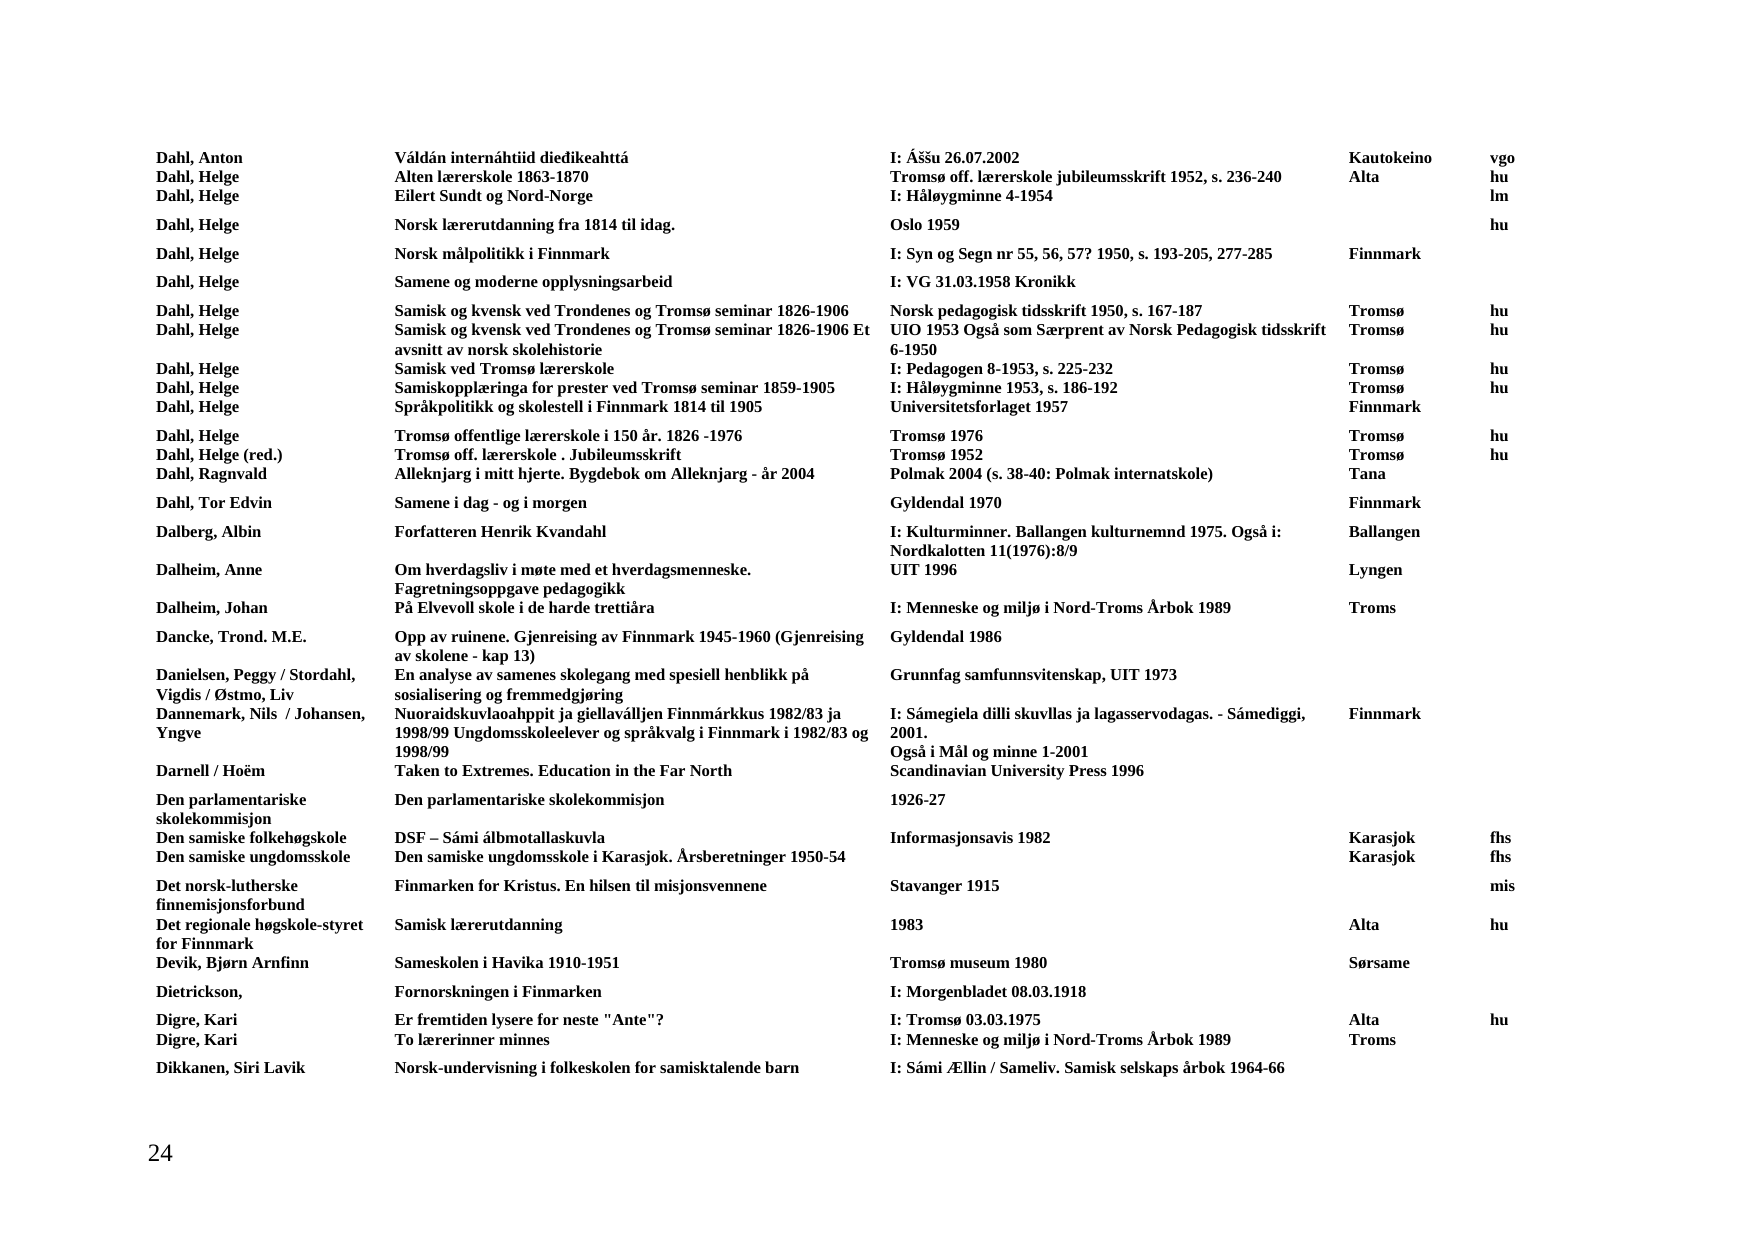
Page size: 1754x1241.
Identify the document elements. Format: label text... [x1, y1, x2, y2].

table_cell Alleknjarg i mitt hjerte. Bygdebok om Alleknjarg - år 2004 [387, 464, 883, 493]
table_cell Samisk ved Tromsø lærerskole [387, 359, 883, 378]
table_cell [1483, 521, 1605, 560]
table_cell fhs [1483, 828, 1605, 847]
table_cell Universitetsforlaget 1957 [883, 397, 1341, 426]
table_cell Dahl, Helge [149, 359, 387, 378]
table_cell 1926-27 [883, 790, 1341, 828]
table_cell [1483, 1058, 1605, 1087]
table_cell Den parlamentariske skolekommisjon [387, 790, 883, 828]
table_cell [1483, 1029, 1605, 1058]
table_cell Dahl, Helge [149, 244, 387, 272]
table_cell Den samiske folkehøgskole [149, 828, 387, 847]
table_cell Dalheim, Johan [149, 598, 387, 627]
table_cell [1341, 876, 1482, 914]
table_cell Tromsø [1341, 445, 1482, 464]
table_cell Tromsø [1341, 426, 1482, 445]
table_cell I: Håløygminne 1953, s. 186-192 [883, 378, 1341, 397]
table_cell I: Menneske og miljø i Nord-Troms Årbok 1989 [883, 598, 1341, 627]
table_cell lm [1483, 186, 1605, 215]
table_cell Troms [1341, 1029, 1482, 1058]
table_cell [1483, 493, 1605, 521]
table_cell Dikkanen, Siri Lavik [149, 1058, 387, 1087]
table_cell I: VG 31.03.1958 Kronikk [883, 272, 1341, 301]
table_cell Finnmark [1341, 244, 1482, 272]
table_cell Finmarken for Kristus. En hilsen til misjonsvennene [387, 876, 883, 914]
table_cell [1483, 560, 1605, 598]
table_cell Dalheim, Anne [149, 560, 387, 598]
table_cell En analyse av samenes skolegang med spesiell henblikk på sosialisering og fremmedgjøring [387, 665, 883, 703]
table_cell I: Syn og Segn nr 55, 56, 57? 1950, s. 193-205, 277-285 [883, 244, 1341, 272]
table_cell hu [1483, 215, 1605, 243]
table_cell [1483, 397, 1605, 426]
table_cell UIT 1996 [883, 560, 1341, 598]
table_cell Er fremtiden lysere for neste "Ante"? [387, 1010, 883, 1029]
table_cell Alta [1341, 1010, 1482, 1029]
table_cell Norsk-undervisning i folkeskolen for samisktalende barn [387, 1058, 883, 1087]
table_cell 1983 [883, 914, 1341, 953]
table_cell På Elvevoll skole i de harde trettiåra [387, 598, 883, 627]
table_cell [1341, 790, 1482, 828]
table_cell I: Håløygminne 4-1954 [883, 186, 1341, 215]
table_cell hu [1483, 359, 1605, 378]
table_cell Opp av ruinene. Gjenreising av Finnmark 1945-1960 (Gjenreising av skolene - kap 13) [387, 627, 883, 665]
table_cell [1341, 627, 1482, 665]
table_cell I: Sámegiela dilli skuvllas ja lagasservodagas. - Sámediggi, 2001. Også i Mål og minne 1-2001 [883, 704, 1341, 761]
table_cell Dannemark, Nils / Johansen, Yngve [149, 704, 387, 761]
table_cell Alten lærerskole 1863-1870 [387, 167, 883, 186]
table_cell Gyldendal 1986 [883, 627, 1341, 665]
table_cell Norsk lærerutdanning fra 1814 til idag. [387, 215, 883, 243]
table_cell [1341, 665, 1482, 703]
table_cell Norsk målpolitikk i Finnmark [387, 244, 883, 272]
table_cell Tromsø 1976 [883, 426, 1341, 445]
table_cell hu [1483, 378, 1605, 397]
table_cell [1483, 464, 1605, 493]
table_cell Tromsø [1341, 301, 1482, 320]
table_cell Dahl, Ragnvald [149, 464, 387, 493]
table_cell Tromsø offentlige lærerskole i 150 år. 1826 -1976 [387, 426, 883, 445]
table_cell Forfatteren Henrik Kvandahl [387, 521, 883, 560]
table_cell vgo [1483, 148, 1605, 167]
table_cell I: Tromsø 03.03.1975 [883, 1010, 1341, 1029]
table_cell I: Kulturminner. Ballangen kulturnemnd 1975. Også i: Nordkalotten 11(1976):8/9 [883, 521, 1341, 560]
table_cell hu [1483, 301, 1605, 320]
table_cell [1341, 272, 1482, 301]
table_cell Tromsø [1341, 378, 1482, 397]
table_cell Informasjonsavis 1982 [883, 828, 1341, 847]
table_cell Tana [1341, 464, 1482, 493]
table_cell I: Áššu 26.07.2002 [883, 148, 1341, 167]
table_cell Den parlamentariske skolekommisjon [149, 790, 387, 828]
table_cell Tromsø museum 1980 [883, 953, 1341, 981]
table_cell Tromsø [1341, 359, 1482, 378]
table_cell [1341, 215, 1482, 243]
table_cell Samene i dag - og i morgen [387, 493, 883, 521]
table_cell Dancke, Trond. M.E. [149, 627, 387, 665]
table_cell hu [1483, 1010, 1605, 1029]
table_cell hu [1483, 426, 1605, 445]
table_cell Stavanger 1915 [883, 876, 1341, 914]
table_cell Om hverdagsliv i møte med et hverdagsmenneske. Fagretningsoppgave pedagogikk [387, 560, 883, 598]
table_cell Oslo 1959 [883, 215, 1341, 243]
table_cell Dahl, Helge [149, 301, 387, 320]
table_cell hu [1483, 914, 1605, 953]
table_cell Karasjok [1341, 847, 1482, 876]
table_cell [1483, 627, 1605, 665]
table_cell Karasjok [1341, 828, 1482, 847]
table_cell [883, 847, 1341, 876]
table_cell [1341, 186, 1482, 215]
table_cell [1483, 981, 1605, 1010]
table_cell Det regionale høgskole-styret for Finnmark [149, 914, 387, 953]
table_cell Tromsø [1341, 320, 1482, 358]
table_cell Dahl, Helge [149, 167, 387, 186]
table_cell Taken to Extremes. Education in the Far North [387, 761, 883, 790]
table_cell Eilert Sundt og Nord-Norge [387, 186, 883, 215]
table_cell hu [1483, 167, 1605, 186]
table_cell hu [1483, 445, 1605, 464]
table_cell Dahl, Helge [149, 426, 387, 445]
table_cell Norsk pedagogisk tidsskrift 1950, s. 167-187 [883, 301, 1341, 320]
table_cell Dahl, Helge [149, 215, 387, 243]
table_cell Finnmark [1341, 704, 1482, 761]
table_cell Scandinavian University Press 1996 [883, 761, 1341, 790]
table_cell Den samiske ungdomsskole i Karasjok. Årsberetninger 1950-54 [387, 847, 883, 876]
table_cell Dahl, Helge [149, 272, 387, 301]
table_cell Troms [1341, 598, 1482, 627]
table_cell Digre, Kari [149, 1010, 387, 1029]
table_cell Alta [1341, 167, 1482, 186]
table_cell [1483, 244, 1605, 272]
table_cell Den samiske ungdomsskole [149, 847, 387, 876]
table_cell Sørsame [1341, 953, 1482, 981]
table_cell Samene og moderne opplysningsarbeid [387, 272, 883, 301]
table_cell Dahl, Helge [149, 378, 387, 397]
table_cell Lyngen [1341, 560, 1482, 598]
table_cell [1483, 598, 1605, 627]
table_cell I: Morgenbladet 08.03.1918 [883, 981, 1341, 1010]
table_cell Dahl, Helge (red.) [149, 445, 387, 464]
table_cell Kautokeino [1341, 148, 1482, 167]
table_cell [1483, 665, 1605, 703]
table_cell Tromsø off. lærerskole . Jubileumsskrift [387, 445, 883, 464]
table_cell [1483, 272, 1605, 301]
table_cell Samisk og kvensk ved Trondenes og Tromsø seminar 1826-1906 [387, 301, 883, 320]
table_cell Fornorskningen i Finmarken [387, 981, 883, 1010]
table_cell DSF – Sámi álbmotallaskuvla [387, 828, 883, 847]
table_cell [1341, 761, 1482, 790]
table_cell Dietrickson, [149, 981, 387, 1010]
table_cell UIO 1953 Også som Særprent av Norsk Pedagogisk tidsskrift 6-1950 [883, 320, 1341, 358]
table_cell To lærerinner minnes [387, 1029, 883, 1058]
table_cell Samisk og kvensk ved Trondenes og Tromsø seminar 1826-1906 Et avsnitt av norsk skolehistorie [387, 320, 883, 358]
table_cell [1483, 761, 1605, 790]
table_cell Gyldendal 1970 [883, 493, 1341, 521]
table_cell I: Menneske og miljø i Nord-Troms Årbok 1989 [883, 1029, 1341, 1058]
table_cell Finnmark [1341, 493, 1482, 521]
table_cell hu [1483, 320, 1605, 358]
table_cell fhs [1483, 847, 1605, 876]
table_cell Dahl, Tor Edvin [149, 493, 387, 521]
table_cell Devik, Bjørn Arnfinn [149, 953, 387, 981]
table_cell Dahl, Helge [149, 186, 387, 215]
table_cell Grunnfag samfunnsvitenskap, UIT 1973 [883, 665, 1341, 703]
table_cell Samiskopplæringa for prester ved Tromsø seminar 1859-1905 [387, 378, 883, 397]
table_cell [1483, 704, 1605, 761]
table_cell [1341, 1058, 1482, 1087]
table_cell Det norsk-lutherske finnemisjonsforbund [149, 876, 387, 914]
table_cell [1483, 953, 1605, 981]
table_cell Digre, Kari [149, 1029, 387, 1058]
table_cell [1341, 981, 1482, 1010]
table_cell Váldán internáhtiid dieđikeahttá [387, 148, 883, 167]
table_cell Dalberg, Albin [149, 521, 387, 560]
table_cell Sameskolen i Havika 1910-1951 [387, 953, 883, 981]
table_cell Nuoraidskuvlaoahppit ja giellaválljen Finnmárkkus 1982/83 ja 1998/99 Ungdomsskoleelever og språkvalg i Finnmark i 1982/83 og 1998/99 [387, 704, 883, 761]
table_cell I: Sámi Ællin / Sameliv. Samisk selskaps årbok 1964-66 [883, 1058, 1341, 1087]
table_cell mis [1483, 876, 1605, 914]
table_cell Finnmark [1341, 397, 1482, 426]
table_cell Tromsø off. lærerskole jubileumsskrift 1952, s. 236-240 [883, 167, 1341, 186]
table_cell Dahl, Helge [149, 320, 387, 358]
table_cell Ballangen [1341, 521, 1482, 560]
table_cell Alta [1341, 914, 1482, 953]
table_cell Språkpolitikk og skolestell i Finnmark 1814 til 1905 [387, 397, 883, 426]
table_cell I: Pedagogen 8-1953, s. 225-232 [883, 359, 1341, 378]
table_cell Danielsen, Peggy / Stordahl, Vigdis / Østmo, Liv [149, 665, 387, 703]
table_cell Darnell / Hoëm [149, 761, 387, 790]
table_cell [1483, 790, 1605, 828]
table_cell Polmak 2004 (s. 38-40: Polmak internatskole) [883, 464, 1341, 493]
table_cell Dahl, Helge [149, 397, 387, 426]
table_cell Tromsø 1952 [883, 445, 1341, 464]
table_cell Samisk lærerutdanning [387, 914, 883, 953]
table_cell Dahl, Anton [149, 148, 387, 167]
